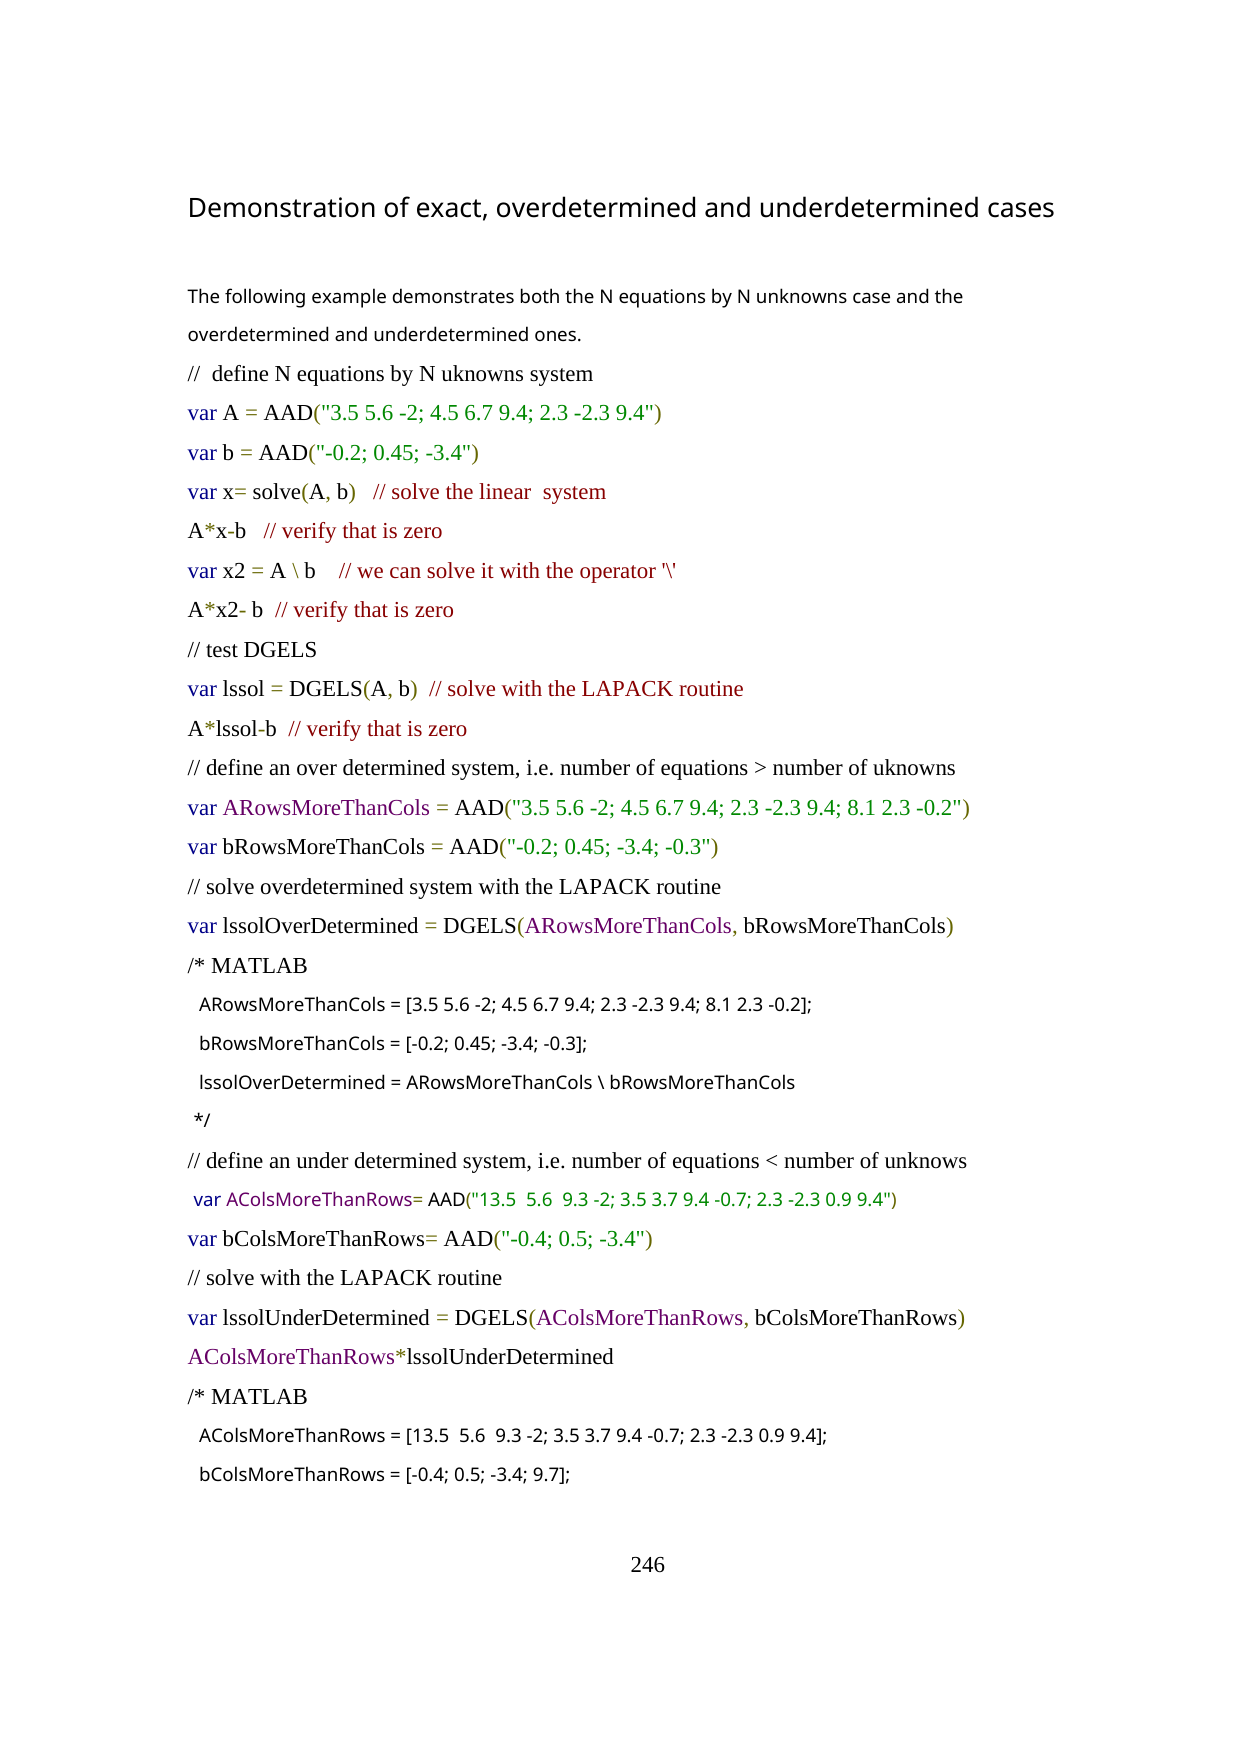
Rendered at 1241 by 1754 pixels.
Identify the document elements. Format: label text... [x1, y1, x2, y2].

text bColsMoreThanRows = [-0.4; 0.5; -3.4; 9.7]; [187, 1461, 1108, 1487]
text // define an over determined system, i.e. number of equations > number of uknowns [187, 754, 1108, 781]
text /* MATLAB [187, 952, 1108, 978]
text // define N equations by N uknowns system [187, 359, 1108, 386]
text ARowsMoreThanCols = [3.5 5.6 -2; 4.5 6.7 9.4; 2.3 -2.3 9.4; 8.1 2.3 -0.2]; [187, 991, 1108, 1017]
text // test DGELS [187, 636, 1108, 662]
text // solve with the LAPACK routine [187, 1264, 1108, 1291]
text AColsMoreThanRows = [13.5 5.6 9.3 -2; 3.5 3.7 9.4 -0.7; 2.3 -2.3 0.9 9.4]; [187, 1422, 1108, 1448]
text var bColsMoreThanRows= AAD("-0.4; 0.5; -3.4") [187, 1225, 1108, 1251]
text var x2 = A \ b // we can solve it with the operator '\' [187, 557, 1108, 583]
text var x= solve(A, b) // solve the linear system [187, 478, 1108, 504]
text var AColsMoreThanRows= AAD("13.5 5.6 9.3 -2; 3.5 3.7 9.4 -0.7; 2.3 -2.3 0.9 9.4") [187, 1186, 1108, 1212]
text /* MATLAB [187, 1383, 1108, 1409]
text // solve overdetermined system with the LAPACK routine [187, 873, 1108, 899]
text The following example demonstrates both the N equations by N unknowns case and the overdetermined and underdetermined ones. [187, 283, 1108, 347]
text var A = AAD("3.5 5.6 -2; 4.5 6.7 9.4; 2.3 -2.3 9.4") [187, 399, 1108, 425]
text var b = AAD("-0.2; 0.45; -3.4") [187, 438, 1108, 465]
text A*lssol-b // verify that is zero [187, 715, 1108, 741]
text var lssolOverDetermined = DGELS(ARowsMoreThanCols, bRowsMoreThanCols) [187, 912, 1108, 939]
text var lssol = DGELS(A, b) // solve with the LAPACK routine [187, 675, 1108, 702]
text var ARowsMoreThanCols = AAD("3.5 5.6 -2; 4.5 6.7 9.4; 2.3 -2.3 9.4; 8.1 2.3 -0.2") [187, 794, 1108, 820]
text var bRowsMoreThanCols = AAD("-0.2; 0.45; -3.4; -0.3") [187, 833, 1108, 860]
text */ [187, 1108, 1108, 1133]
text Demonstration of exact, overdetermined and underdetermined cases [187, 189, 1108, 226]
text bRowsMoreThanCols = [-0.2; 0.45; -3.4; -0.3]; [187, 1030, 1108, 1056]
text AColsMoreThanRows*lssolUnderDetermined [187, 1343, 1108, 1370]
text // define an under determined system, i.e. number of equations < number of unknows [187, 1147, 1108, 1173]
text A*x2- b // verify that is zero [187, 596, 1108, 623]
text A*x-b // verify that is zero [187, 517, 1108, 544]
text lssolOverDetermined = ARowsMoreThanCols \ bRowsMoreThanCols [187, 1069, 1108, 1094]
text var lssolUnderDetermined = DGELS(AColsMoreThanRows, bColsMoreThanRows) [187, 1304, 1108, 1330]
